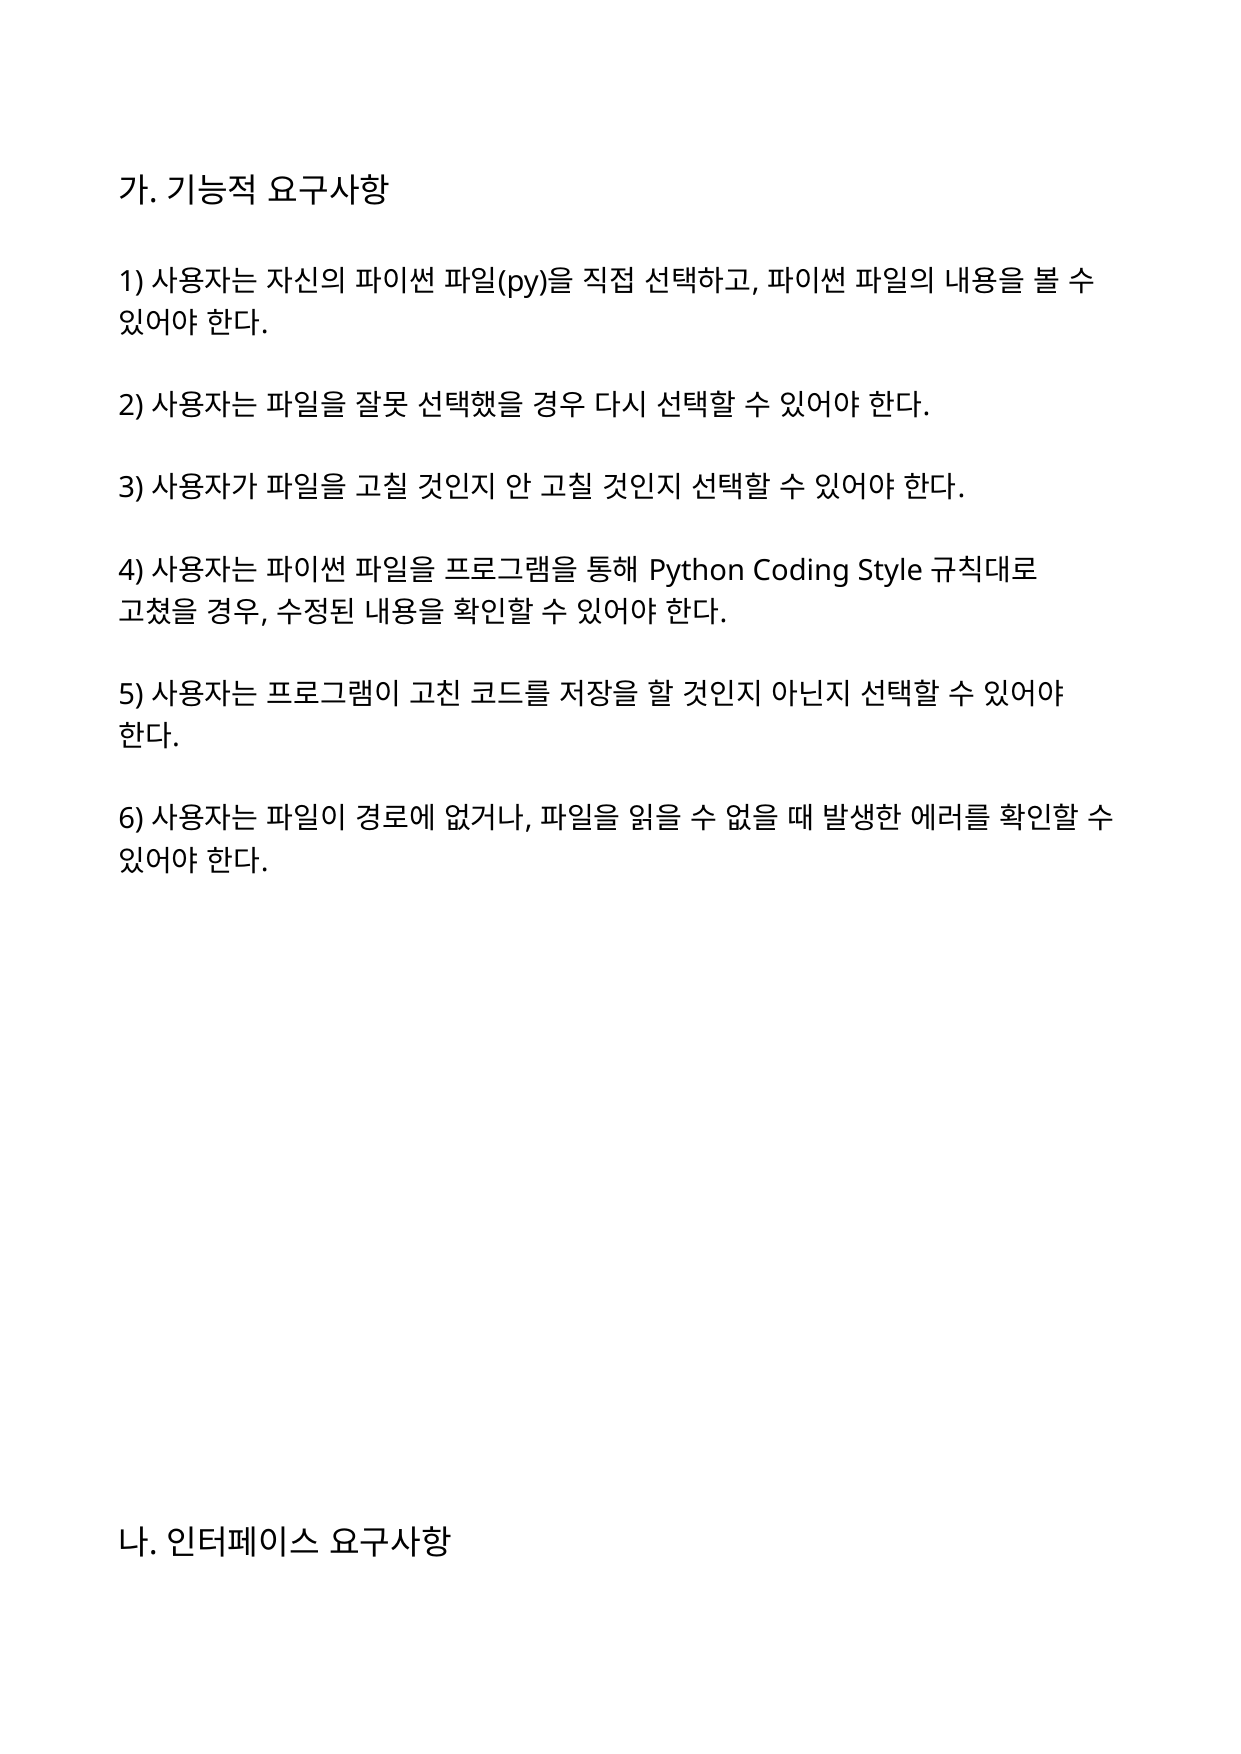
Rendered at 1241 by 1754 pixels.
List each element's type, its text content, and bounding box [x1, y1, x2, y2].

text 4) 사용자는 파이썬 파일을 프로그램을 통해 Python Coding Style 규칙대로 고쳤을 경우, 수정된 내용을 확인할 수 있어야 한다. [118, 546, 1122, 631]
text 5) 사용자는 프로그램이 고친 코드를 저장을 할 것인지 아닌지 선택할 수 있어야 한다. [118, 671, 1122, 755]
text 3) 사용자가 파일을 고칠 것인지 안 고칠 것인지 선택할 수 있어야 한다. [118, 464, 1122, 506]
text 가. 기능적 요구사항 [118, 163, 1122, 212]
text 1) 사용자는 자신의 파이썬 파일(py)을 직접 선택하고, 파이썬 파일의 내용을 볼 수 있어야 한다. [118, 257, 1122, 342]
text 나. 인터페이스 요구사항 [118, 1516, 1122, 1564]
text 6) 사용자는 파일이 경로에 없거나, 파일을 읽을 수 없을 때 발생한 에러를 확인할 수 있어야 한다. [118, 795, 1122, 880]
text 2) 사용자는 파일을 잘못 선택했을 경우 다시 선택할 수 있어야 한다. [118, 382, 1122, 424]
